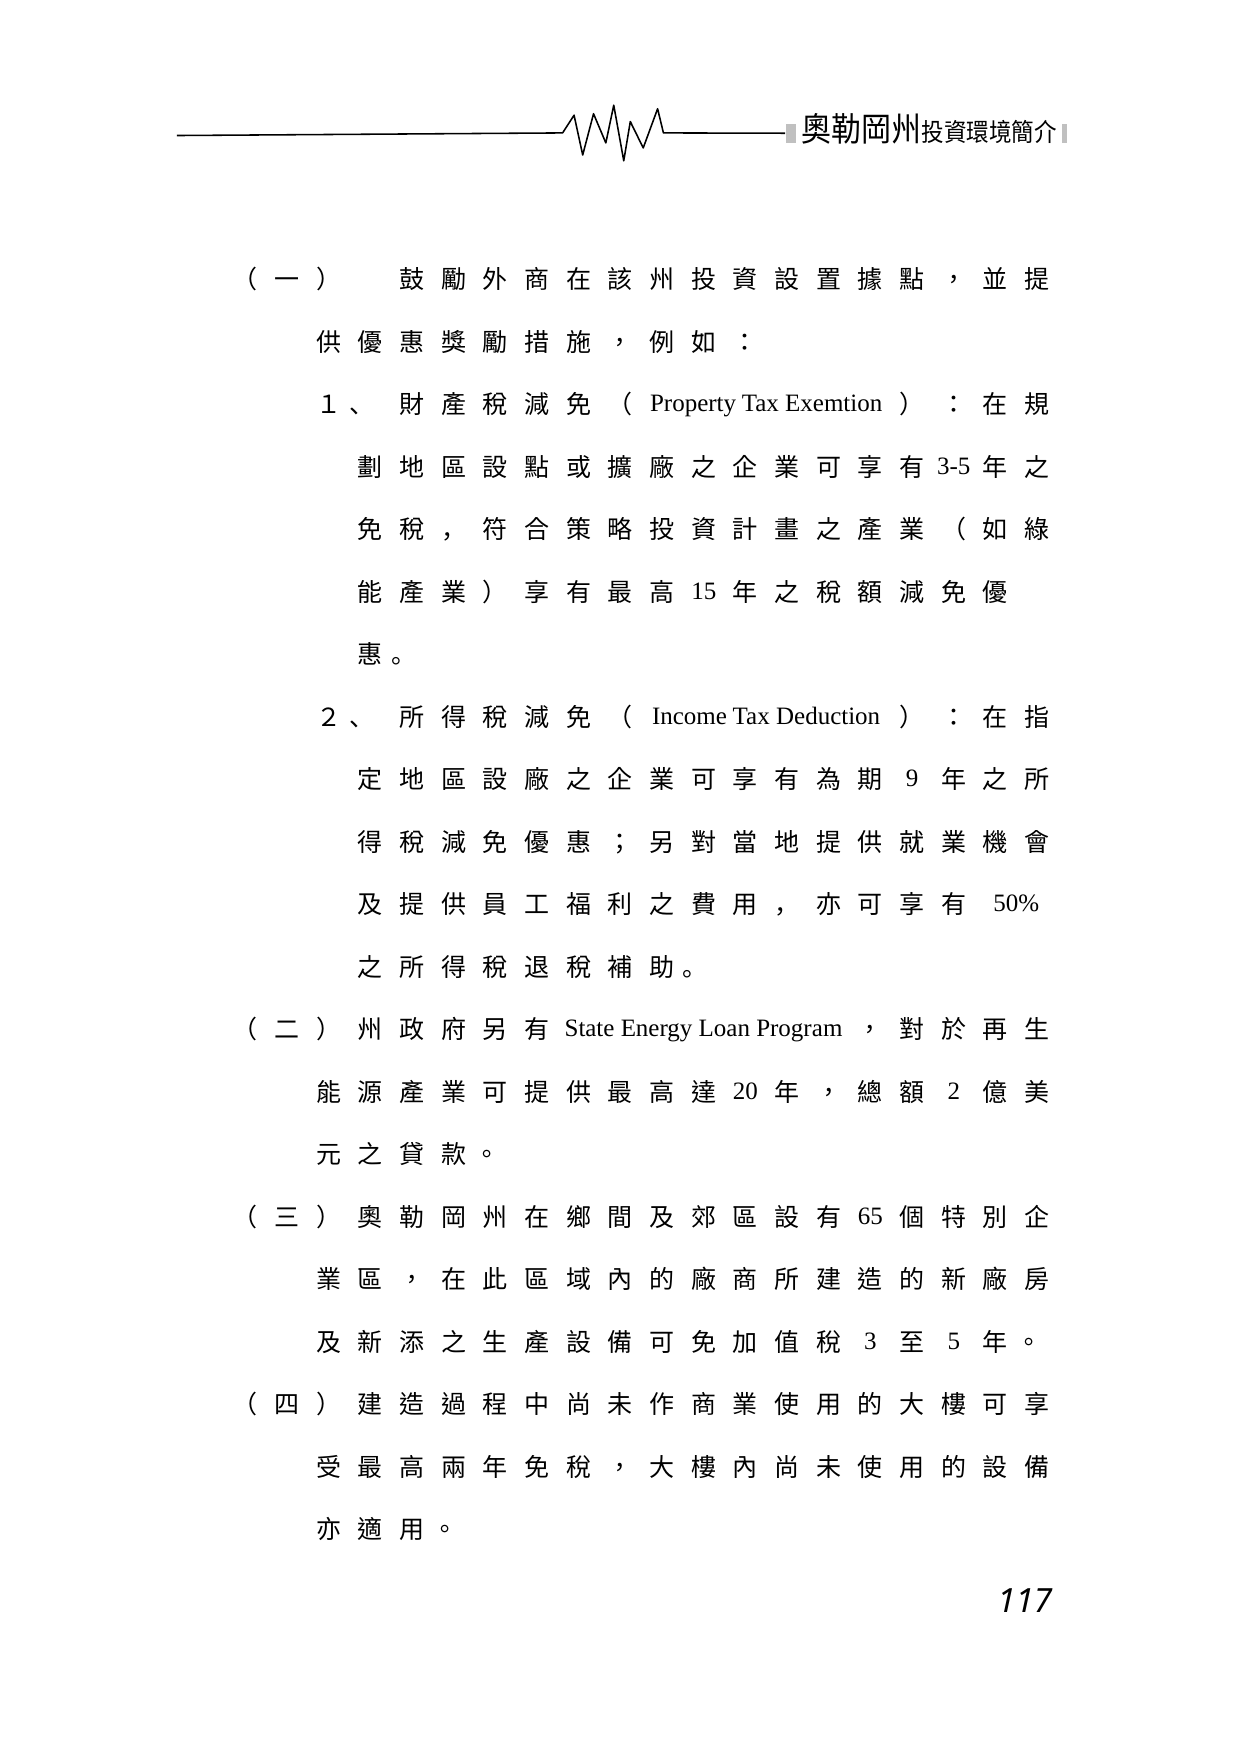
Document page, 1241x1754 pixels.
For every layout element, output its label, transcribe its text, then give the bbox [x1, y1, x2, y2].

text （二）州政府另有State Energy Loan Program，對於再生能源產業可提供最高達20年，總額2億美元之貸款。 [207, 986, 1058, 1174]
text １、財產稅減免（Property Tax Exemtion）：在規劃地區設點或擴廠之企業可享有3-5年之免稅，符合策略投資計畫之產業（如綠能產業）享有最高15年之稅額減免優惠。 [281, 361, 1058, 674]
text （四）建造過程中尚未作商業使用的大樓可享受最高兩年免稅，大樓內尚未使用的設備亦適用。 [207, 1361, 1058, 1549]
text （一） 鼓勵外商在該州投資設置據點，並提供優惠獎勵措施，例如： [207, 236, 1058, 361]
text ２、所得稅減免（Income Tax Deduction）：在指定地區設廠之企業可享有為期9年之所得稅減免優惠；另對當地提供就業機會及提供員工福利之費用，亦可享有50%之所得稅退稅補助。 [281, 674, 1058, 986]
text （三）奧勒岡州在鄉間及郊區設有65個特別企業區，在此區域內的廠商所建造的新廠房及新添之生產設備可免加值稅3至5年。 [207, 1174, 1058, 1361]
